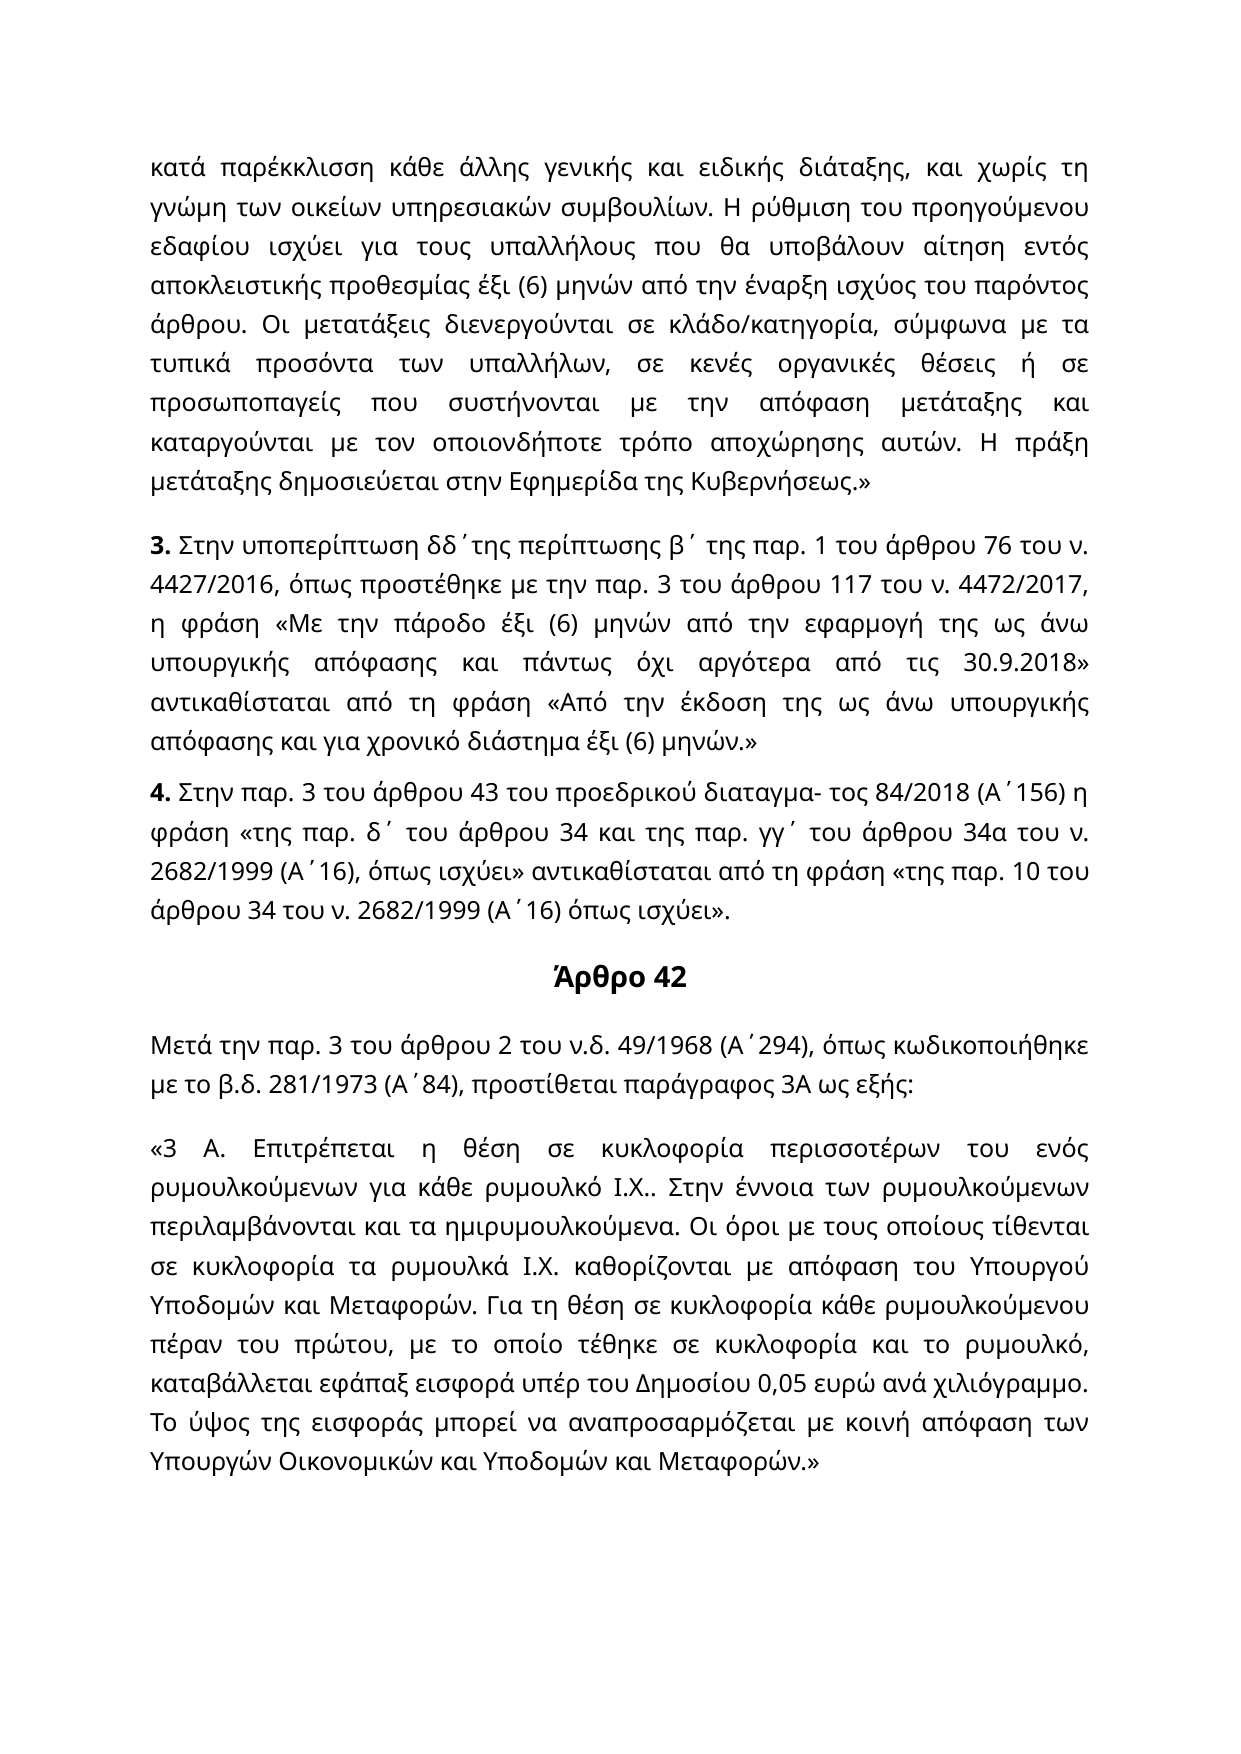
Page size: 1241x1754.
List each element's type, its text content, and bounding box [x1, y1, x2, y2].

text κατά παρέκκλισση κάθε άλλης γενικής και ειδικής διάταξης, και χωρίς τη γνώμη των οικείων υπηρεσιακών συμβουλίων. Η ρύθμιση του προηγούμενου εδαφίου ισχύει για τους υπαλλήλους που θα υποβάλουν αίτηση εντός αποκλειστικής προθεσμίας έξι (6) μηνών από την έναρξη ισχύος του παρόντος άρθρου. Οι μετατάξεις διενεργούνται σε κλάδο/κατηγορία, σύμφωνα με τα τυπικά προσόντα των υπαλλήλων, σε κενές οργανικές θέσεις ή σε προσωποπαγείς που συστήνονται με την απόφαση μετάταξης και καταργούνται με τον οποιονδήποτε τρόπο αποχώρησης αυτών. Η πράξη μετάταξης δημοσιεύεται στην Εφημερίδα της Κυβερνήσεως.» [150, 150, 1090, 497]
text 3. Στην υποπερίπτωση δδ΄της περίπτωσης β΄ της παρ. 1 του άρθρου 76 του ν. 4427/2016, όπως προστέθηκε με την παρ. 3 του άρθρου 117 του ν. 4472/2017, η φράση «Με την πάροδο έξι (6) μηνών από την εφαρμογή της ως άνω υπουργικής απόφασης και πάντως όχι αργότερα από τις 30.9.2018» αντικαθίσταται από τη φράση «Από την έκδοση της ως άνω υπουργικής απόφασης και για χρονικό διάστημα έξι (6) μηνών.» [150, 527, 1090, 757]
text Μετά την παρ. 3 του άρθρου 2 του ν.δ. 49/1968 (Α΄294), όπως κωδικοποιήθηκε με το β.δ. 281/1973 (Α΄84), προστίθεται παράγραφος 3Α ως εξής: [150, 1027, 1090, 1101]
text «3 Α. Επιτρέπεται η θέση σε κυκλοφορία περισσοτέρων του ενός ρυμουλκούμενων για κάθε ρυμουλκό I.X.. Στην έννοια των ρυμουλκούμενων περιλαμβάνονται και τα ημιρυμουλκούμενα. Οι όροι με τους οποίους τίθενται σε κυκλοφορία τα ρυμουλκά I.X. καθορίζονται με απόφαση του Υπουργού Υποδομών και Μεταφορών. Για τη θέση σε κυκλοφορία κάθε ρυμουλκούμενου πέραν του πρώτου, με το οποίο τέθηκε σε κυκλοφορία και το ρυμουλκό, καταβάλλεται εφάπαξ εισφορά υπέρ του Δημοσίου 0,05 ευρώ ανά χιλιόγραμμο. Το ύψος της εισφοράς μπορεί να αναπροσαρμόζεται με κοινή απόφαση των Υπουργών Οικονομικών και Υποδομών και Μεταφορών.» [150, 1131, 1090, 1478]
subtitle Άρθρο 42 [150, 957, 1090, 996]
text 4. Στην παρ. 3 του άρθρου 43 του προεδρικού διαταγμα- τος 84/2018 (Α΄156) η φράση «της παρ. δ΄ του άρθρου 34 και της παρ. γγ΄ του άρθρου 34α του ν. 2682/1999 (Α΄16), όπως ισχύει» αντικαθίσταται από τη φράση «της παρ. 10 του άρθρου 34 του ν. 2682/1999 (Α΄16) όπως ισχύει». [150, 775, 1090, 927]
